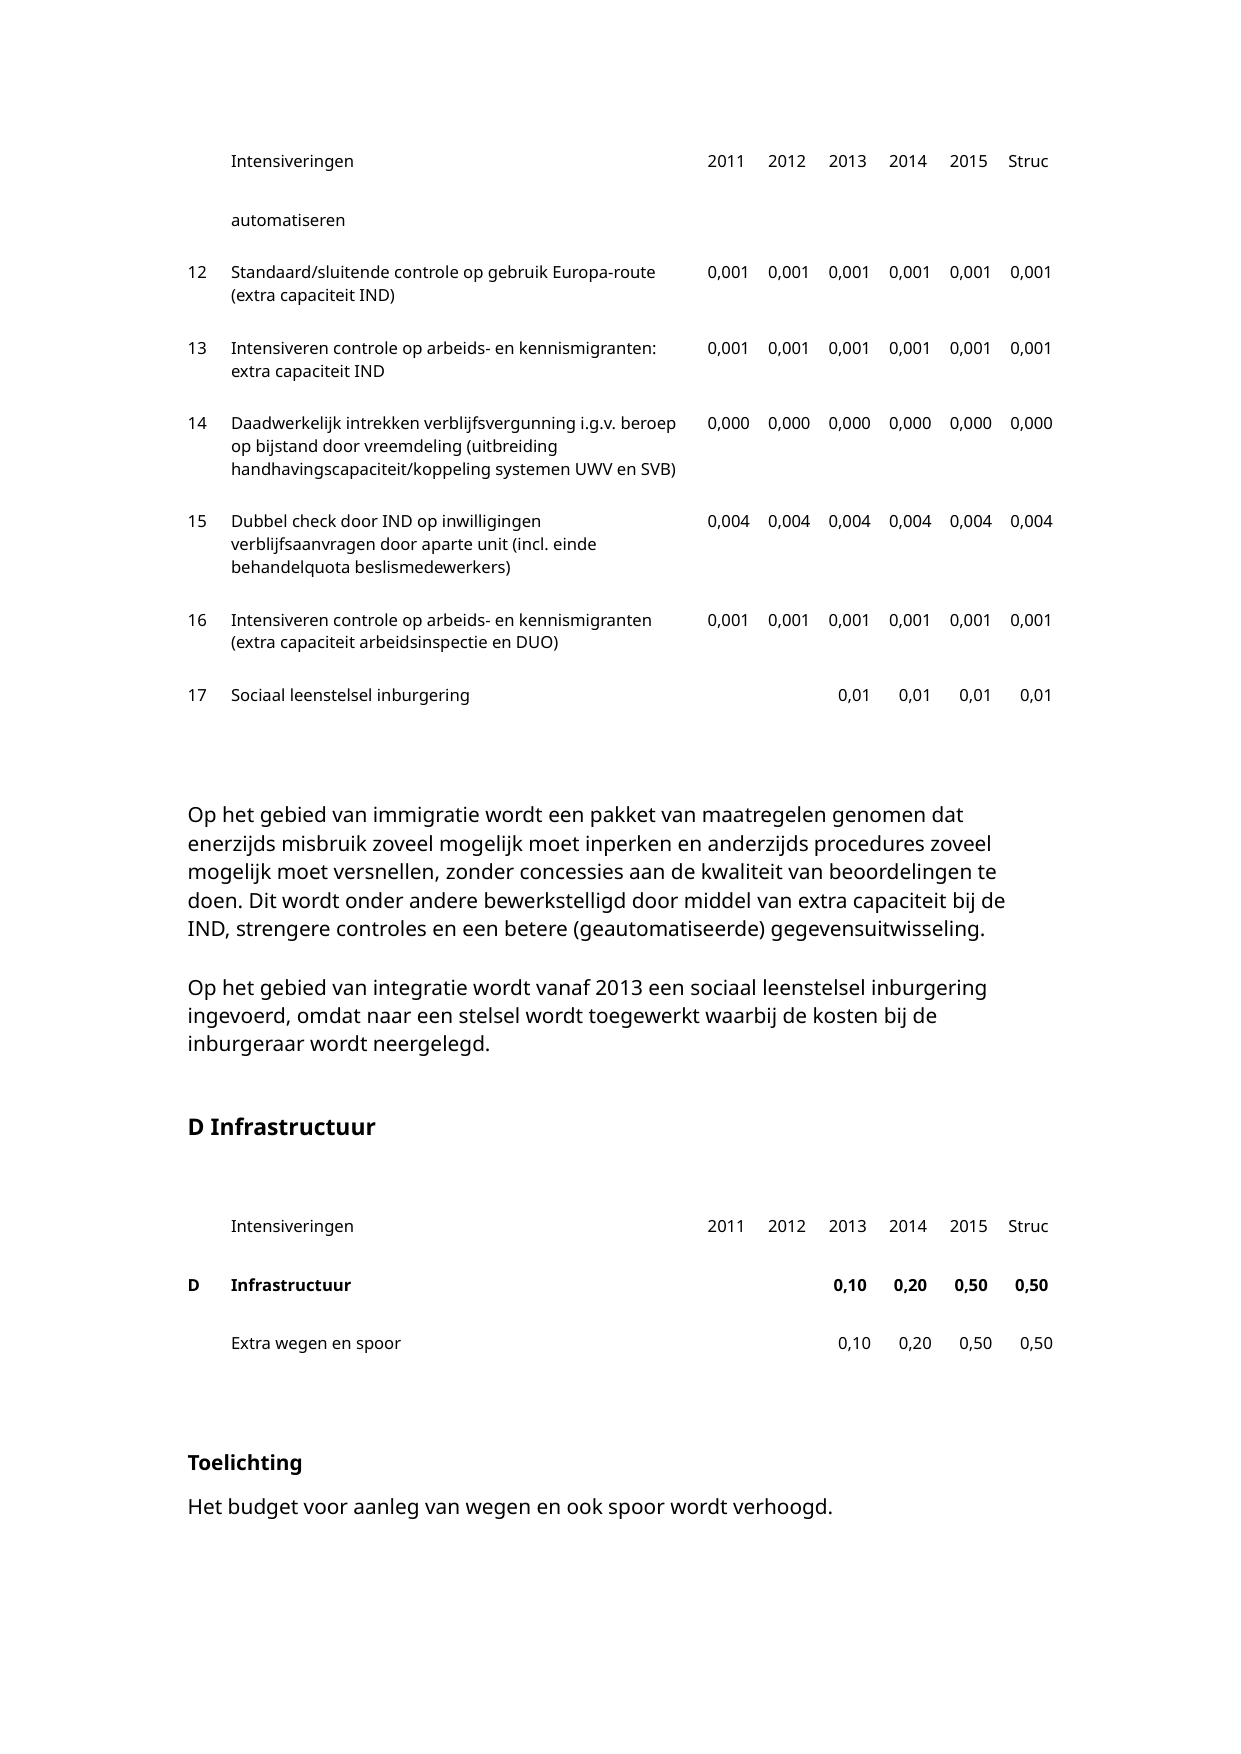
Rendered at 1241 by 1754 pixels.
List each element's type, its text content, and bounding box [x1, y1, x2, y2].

table_cell 0,01 [992, 684, 1053, 742]
table_cell 0,01 [810, 684, 871, 742]
table_cell Sociaal leenstelsel inburgering [231, 684, 689, 742]
table_header 2013 [810, 1215, 871, 1273]
table_cell 0,000 [689, 412, 750, 510]
table_cell [689, 1273, 750, 1332]
table_cell 16 [188, 608, 231, 684]
table_cell 0,001 [810, 261, 871, 337]
table_cell 0,001 [931, 261, 992, 337]
table_cell 0,000 [810, 412, 871, 510]
table_cell 0,10 [810, 1332, 871, 1390]
table_header 2011 [689, 1215, 750, 1273]
table_cell [750, 1273, 810, 1332]
table_cell Dubbel check door IND op inwilligingen verblijfsaanvragen door aparte unit (incl. einde behandelquota beslismedewerkers) [231, 510, 689, 608]
table_header Intensiveringen [231, 1215, 689, 1273]
table_cell 0,001 [992, 608, 1053, 684]
table_header 2013 [810, 150, 871, 208]
table_header 2012 [750, 1215, 810, 1273]
table_cell 0,20 [871, 1332, 931, 1390]
table_cell 0,001 [871, 337, 931, 412]
subtitle D Infrastructuur [187, 1111, 1053, 1142]
table_cell 17 [188, 684, 231, 742]
table_header 2014 [871, 150, 931, 208]
table_cell Standaard/sluitende controle op gebruik Europa-route (extra capaciteit IND) [231, 261, 689, 337]
table_cell Infrastructuur [231, 1273, 689, 1332]
table_cell 15 [188, 510, 231, 608]
table_cell 0,001 [810, 608, 871, 684]
table_header Struc [992, 150, 1053, 208]
table_cell D [188, 1273, 231, 1332]
table_cell 0,000 [931, 412, 992, 510]
table_cell 0,50 [992, 1273, 1053, 1332]
table_cell 0,20 [871, 1273, 931, 1332]
table_header [188, 1215, 231, 1273]
table_cell 0,001 [871, 261, 931, 337]
text Het budget voor aanleg van wegen en ook spoor wordt verhoogd. [187, 1492, 1053, 1520]
table_cell 0,004 [931, 510, 992, 608]
table_cell [871, 209, 931, 261]
table_cell 0,001 [689, 261, 750, 337]
table_cell 0,004 [871, 510, 931, 608]
table_header 2015 [931, 1215, 992, 1273]
table_cell 0,004 [750, 510, 810, 608]
table_header 2011 [689, 150, 750, 208]
table_header 2014 [871, 1215, 931, 1273]
table_cell 0,004 [689, 510, 750, 608]
table_header Struc [992, 1215, 1053, 1273]
text Op het gebied van integratie wordt vanaf 2013 een sociaal leenstelsel inburgering ingevoerd, omdat naar een stelsel wordt toegewerkt waarbij de kosten bij de inburgeraar wordt neergelegd. [187, 973, 1053, 1058]
table_cell 0,004 [992, 510, 1053, 608]
table_cell 0,01 [931, 684, 992, 742]
table_cell [689, 209, 750, 261]
table_cell Intensiveren controle op arbeids- en kennismigranten: extra capaciteit IND [231, 337, 689, 412]
table_cell 0,001 [750, 608, 810, 684]
table_cell 0,50 [992, 1332, 1053, 1390]
table_cell 0,000 [871, 412, 931, 510]
text Toelichting [187, 1448, 1053, 1477]
table_cell 0,001 [931, 608, 992, 684]
table_cell 0,001 [689, 337, 750, 412]
table_cell 12 [188, 261, 231, 337]
table_cell 0,50 [931, 1332, 992, 1390]
table_cell 14 [188, 412, 231, 510]
table_cell 0,001 [810, 337, 871, 412]
table_cell 0,10 [810, 1273, 871, 1332]
table_cell 0,001 [750, 261, 810, 337]
table_cell 0,000 [750, 412, 810, 510]
table_header 2012 [750, 150, 810, 208]
table_cell [750, 209, 810, 261]
table_cell 0,001 [992, 261, 1053, 337]
table_cell [931, 209, 992, 261]
table_header Intensiveringen [231, 150, 689, 208]
table_cell automatiseren [231, 209, 689, 261]
text Op het gebied van immigratie wordt een pakket van maatregelen genomen dat enerzijds misbruik zoveel mogelijk moet inperken en anderzijds procedures zoveel mogelijk moet versnellen, zonder concessies aan de kwaliteit van beoordelingen te doen. Dit wordt onder andere bewerkstelligd door middel van extra capaciteit bij de IND, strengere controles en een betere (geautomatiseerde) gegevensuitwisseling. [187, 801, 1053, 943]
table_cell [188, 1332, 231, 1390]
table_header [188, 150, 231, 208]
table_cell [188, 209, 231, 261]
table_cell [750, 1332, 810, 1390]
table_cell 0,000 [992, 412, 1053, 510]
table_cell 0,001 [992, 337, 1053, 412]
table_cell [992, 209, 1053, 261]
table_cell [810, 209, 871, 261]
table_cell Extra wegen en spoor [231, 1332, 689, 1390]
table_cell 0,001 [689, 608, 750, 684]
table_cell [750, 684, 810, 742]
table_cell 0,001 [750, 337, 810, 412]
table_cell 13 [188, 337, 231, 412]
table_cell Intensiveren controle op arbeids- en kennismigranten (extra capaciteit arbeidsinspectie en DUO) [231, 608, 689, 684]
table_cell Daadwerkelijk intrekken verblijfsvergunning i.g.v. beroep op bijstand door vreemdeling (uitbreiding handhavingscapaciteit/koppeling systemen UWV en SVB) [231, 412, 689, 510]
table_cell 0,004 [810, 510, 871, 608]
table_cell 0,01 [871, 684, 931, 742]
table_cell 0,50 [931, 1273, 992, 1332]
table_header 2015 [931, 150, 992, 208]
table_cell 0,001 [931, 337, 992, 412]
table_cell [689, 1332, 750, 1390]
table_cell [689, 684, 750, 742]
table_cell 0,001 [871, 608, 931, 684]
